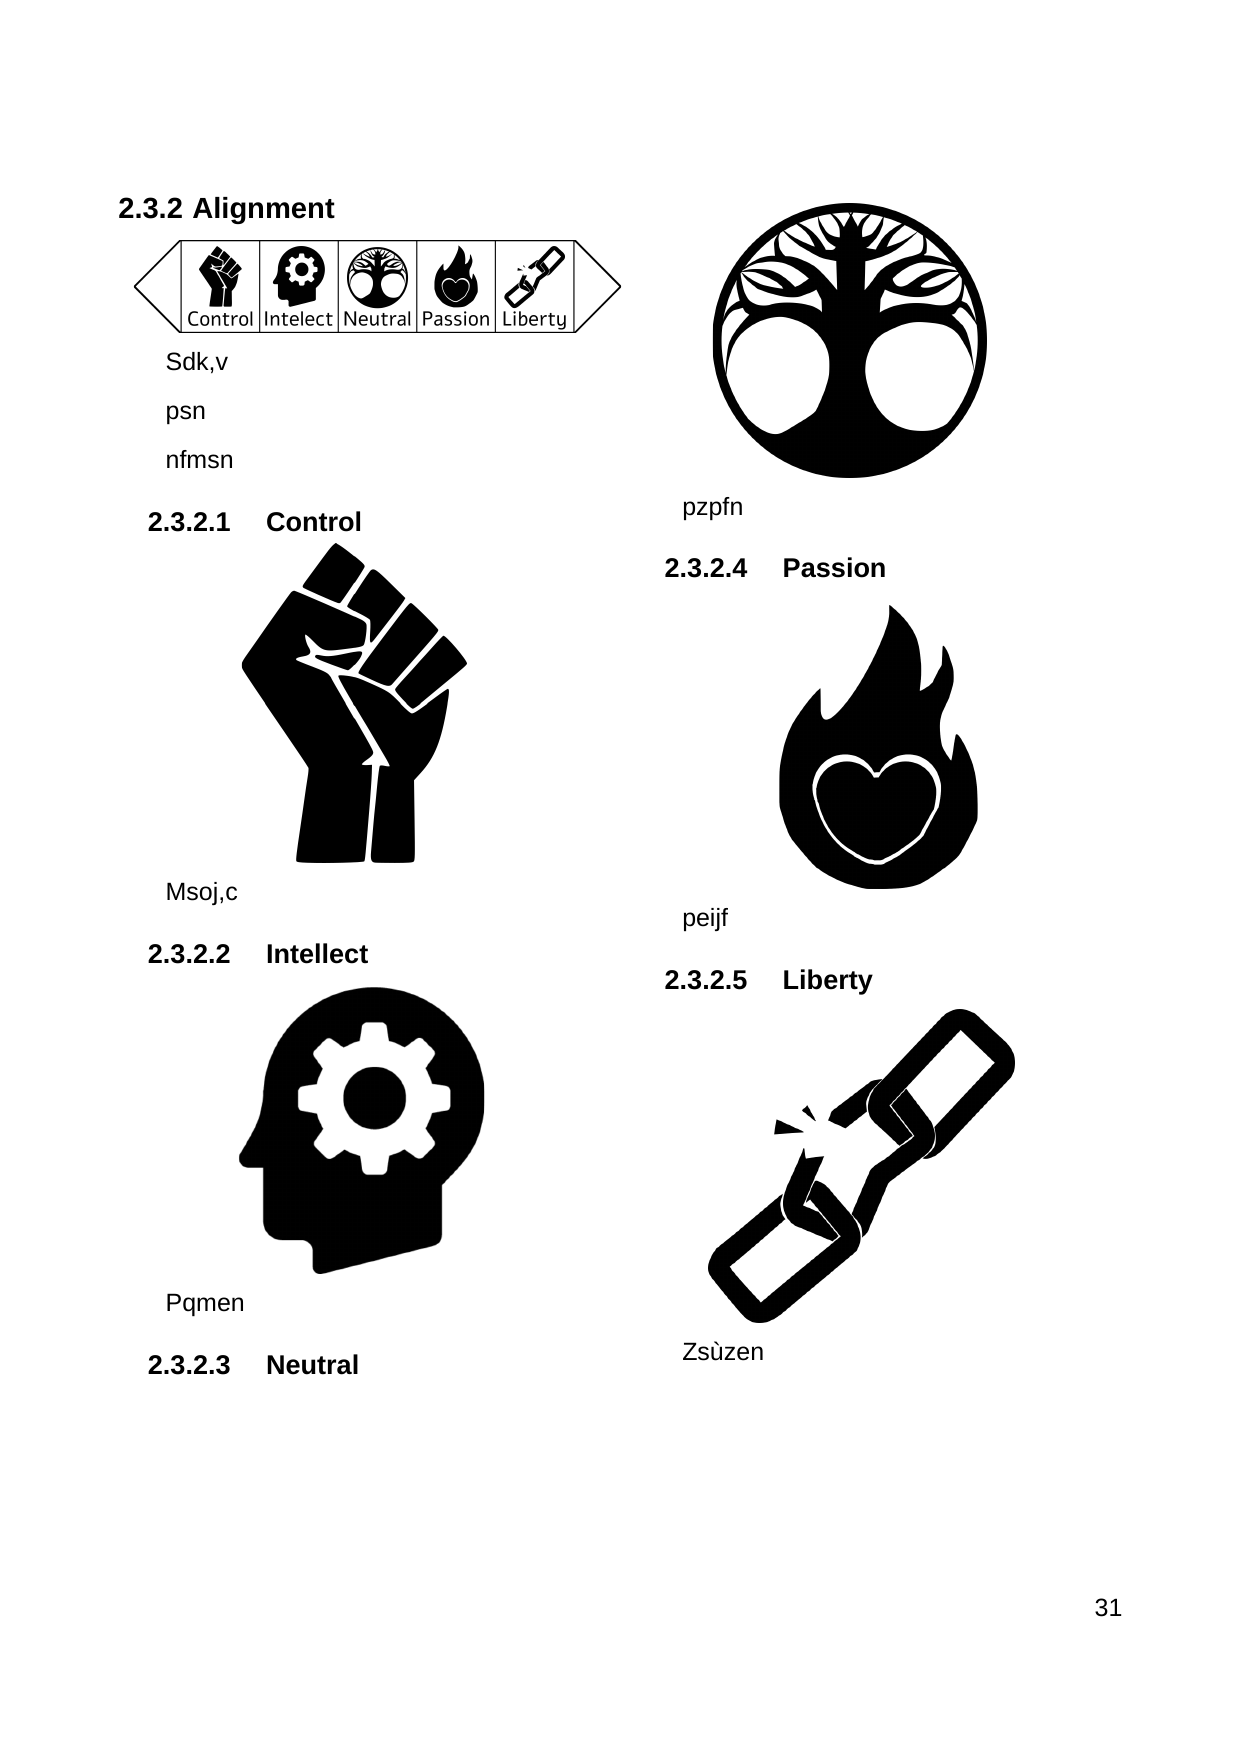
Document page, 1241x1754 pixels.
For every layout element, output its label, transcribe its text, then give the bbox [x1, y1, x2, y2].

text psn [118, 396, 605, 425]
text Sdk,v [118, 333, 605, 376]
text nfmsn [118, 445, 605, 474]
subtitle Neutral [118, 1349, 605, 1380]
subtitle Control [118, 506, 605, 537]
subtitle Passion [635, 552, 1122, 584]
subtitle Intellect [118, 938, 605, 969]
picture [708, 1009, 1015, 1323]
picture [133, 240, 622, 333]
subtitle Alignment [118, 191, 605, 224]
text Zsùzen [635, 1323, 1122, 1366]
picture [241, 543, 467, 863]
picture [712, 203, 987, 478]
subtitle Liberty [635, 964, 1122, 995]
text Pqmen [118, 1274, 605, 1317]
text Msoj,c [118, 863, 605, 906]
picture [779, 605, 978, 889]
text peijf [635, 889, 1122, 932]
text pzpfn [635, 191, 1122, 520]
picture [238, 987, 485, 1274]
